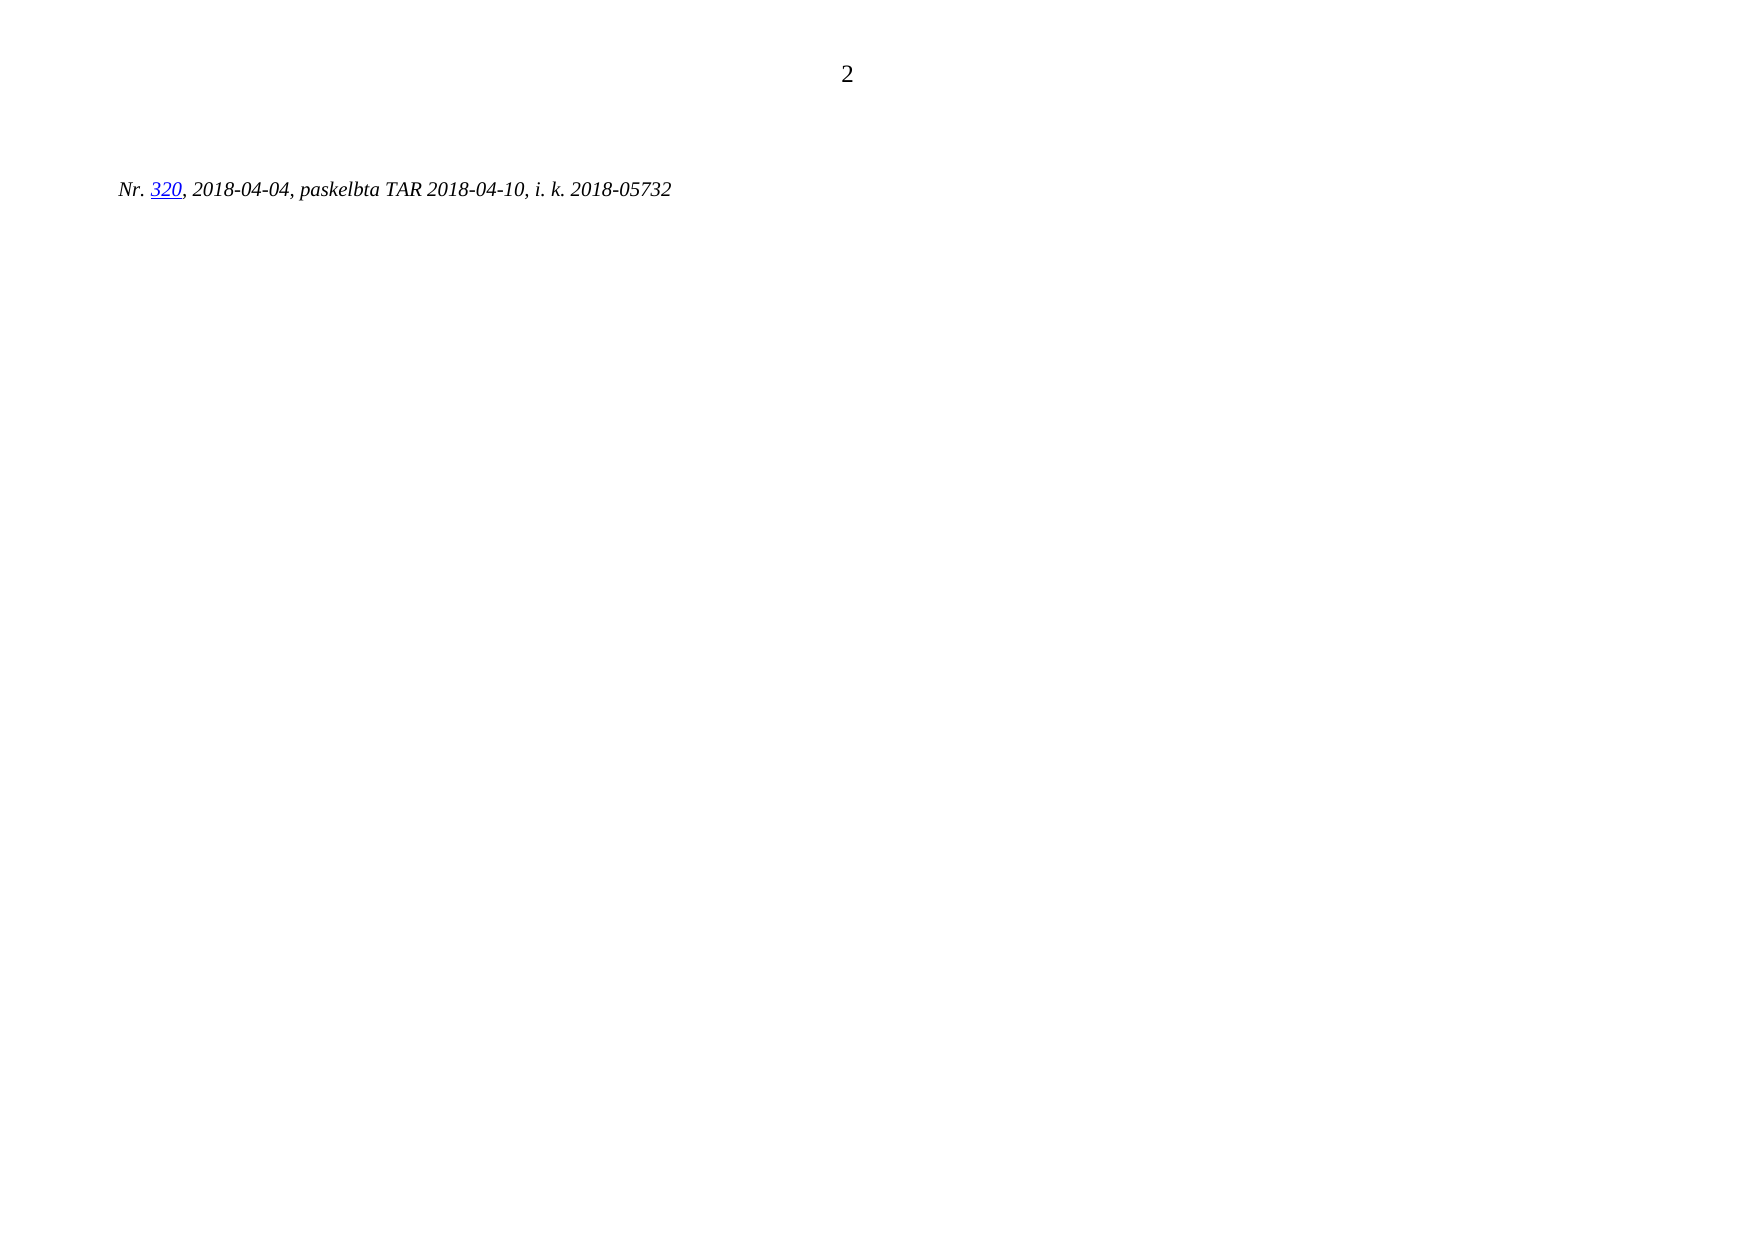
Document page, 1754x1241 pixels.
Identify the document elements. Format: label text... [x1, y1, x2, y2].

text Nr. 320, 2018-04-04, paskelbta TAR 2018-04-10, i. k. 2018-05732 [118, 177, 1577, 201]
